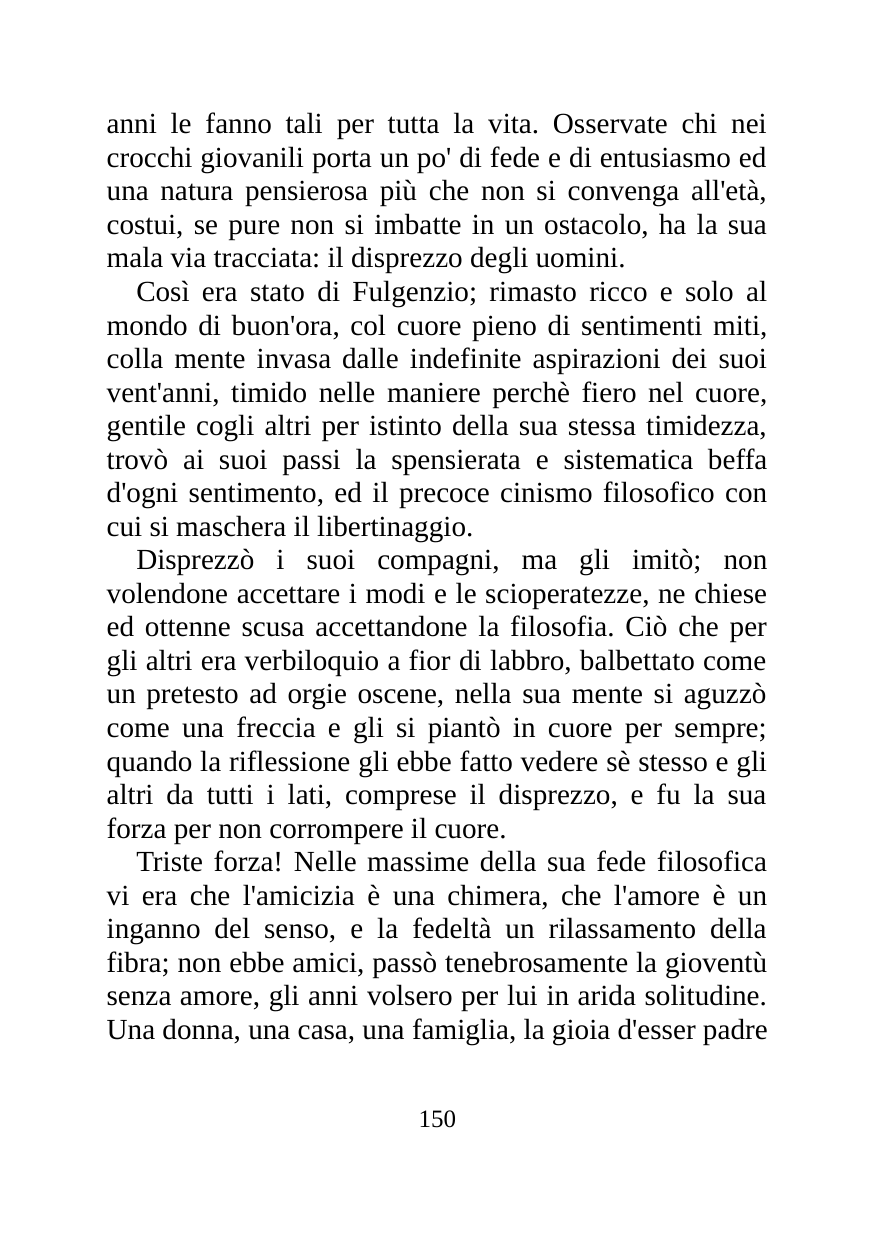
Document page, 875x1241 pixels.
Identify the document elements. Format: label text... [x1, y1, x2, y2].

text anni le fanno tali per tutta la vita. Osservate chi nei crocchi giovanili porta un po' di fede e di entusiasmo ed una natura pensierosa più che non si convenga all'età, costui, se pure non si imbatte in un ostacolo, ha la sua mala via tracciata: il disprezzo degli uomini. [106, 106, 768, 274]
text Triste forza! Nelle massime della sua fede filosofica vi era che l'amicizia è una chimera, che l'amore è un inganno del senso, e la fedeltà un rilassamento della fibra; non ebbe amici, passò tenebrosamente la gioventù senza amore, gli anni volsero per lui in arida solitudine. Una donna, una casa, una famiglia, la gioia d'esser padre [106, 844, 768, 1046]
text Così era stato di Fulgenzio; rimasto ricco e solo al mondo di buon'ora, col cuore pieno di sentimenti miti, colla mente invasa dalle indefinite aspirazioni dei suoi vent'anni, timido nelle maniere perchè fiero nel cuore, gentile cogli altri per istinto della sua stessa timidezza, trovò ai suoi passi la spensierata e sistematica beffa d'ogni sentimento, ed il precoce cinismo filosofico con cui si maschera il libertinaggio. [106, 274, 768, 542]
text Disprezzò i suoi compagni, ma gli imitò; non volendone accettare i modi e le scioperatezze, ne chiese ed ottenne scusa accettandone la filosofia. Ciò che per gli altri era verbiloquio a fior di labbro, balbettato come un pretesto ad orgie oscene, nella sua mente si aguzzò come una freccia e gli si piantò in cuore per sempre; quando la riflessione gli ebbe fatto vedere sè stesso e gli altri da tutti i lati, comprese il disprezzo, e fu la sua forza per non corrompere il cuore. [106, 542, 768, 844]
